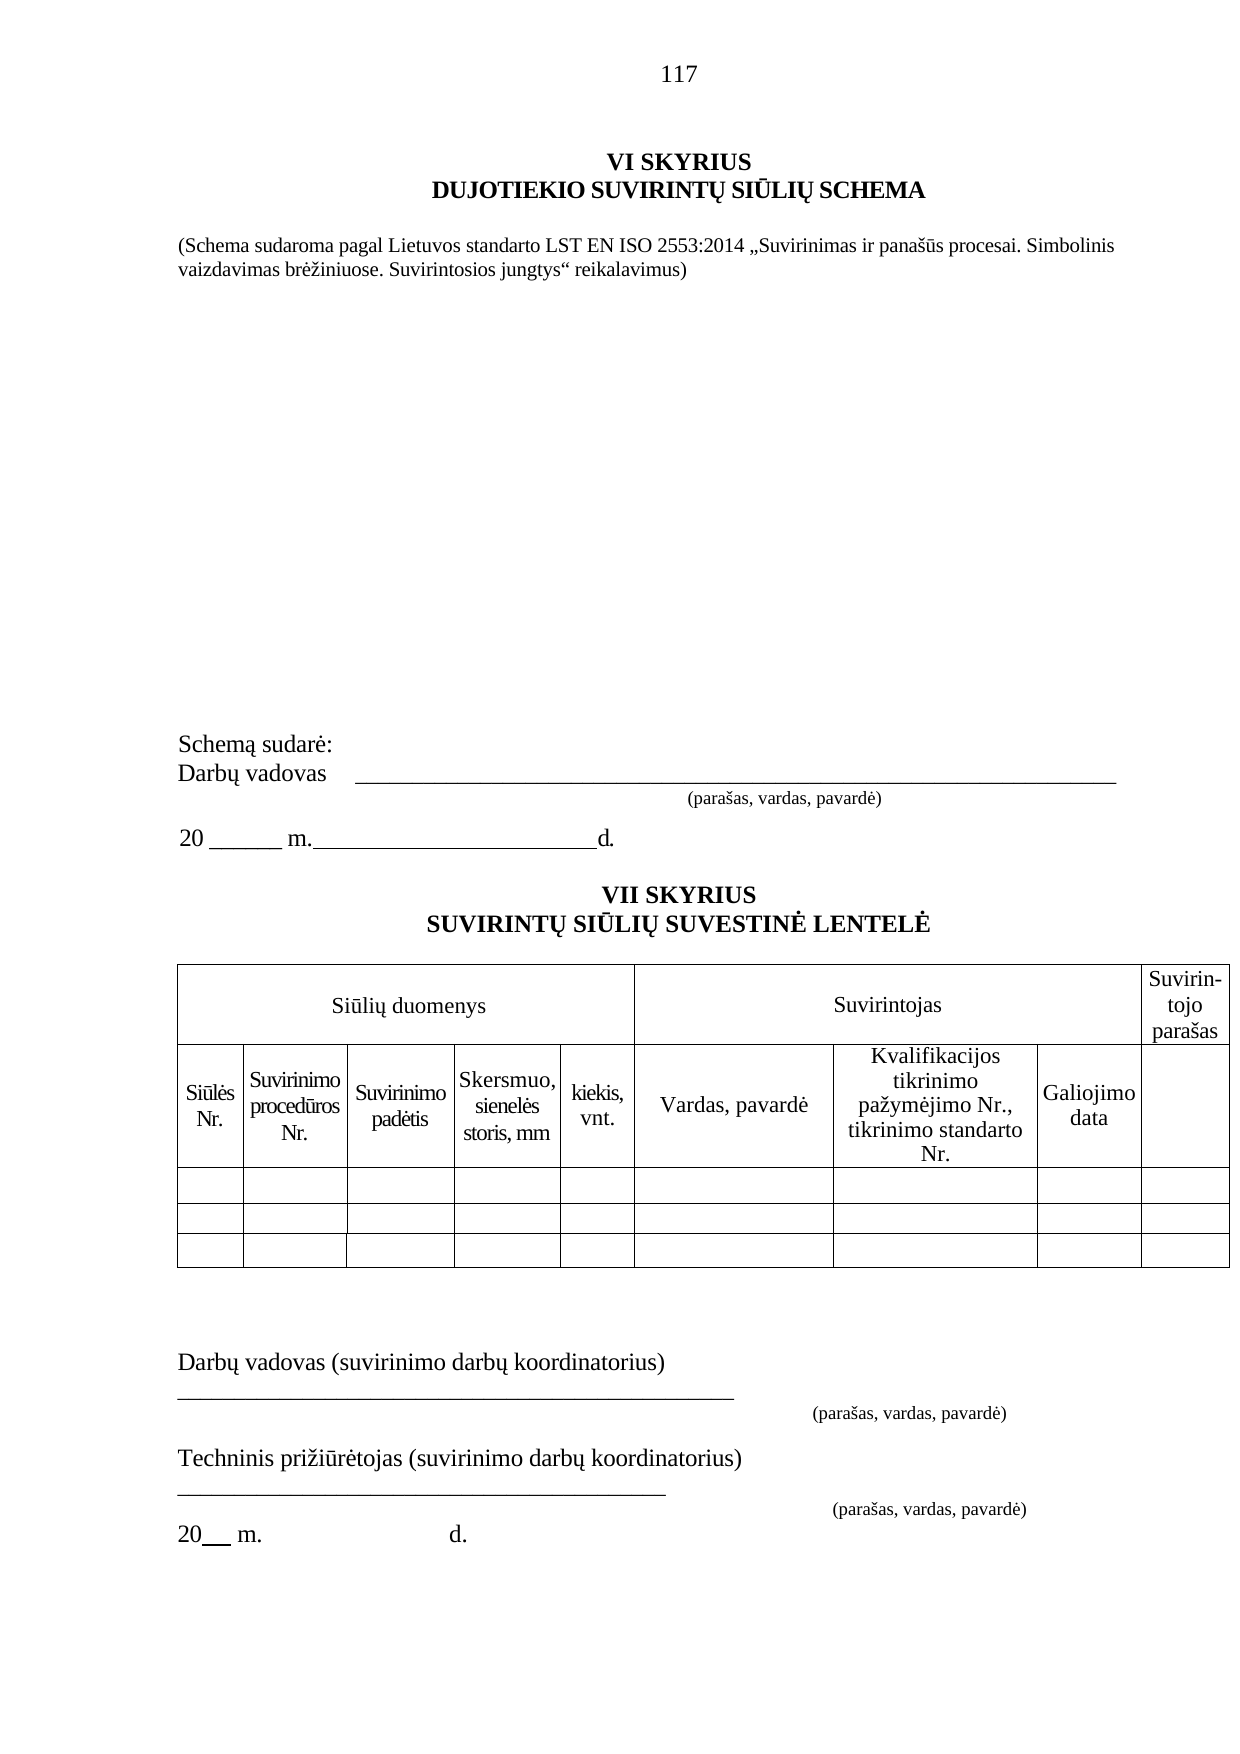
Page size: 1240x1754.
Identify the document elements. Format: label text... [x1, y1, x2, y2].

table_header Siūlių duomenys [178, 965, 634, 1044]
text Schemą sudarė: [178, 729, 1181, 758]
text SUVIRINTŲ SIŪLIŲ SUVESTINĖ LENTELĖ [177, 909, 1181, 938]
text VII SKYRIUS [177, 880, 1181, 909]
table_cell [630, 1204, 634, 1232]
table_cell [343, 1204, 347, 1232]
table_cell [244, 1168, 347, 1203]
table_cell [1033, 1204, 1037, 1232]
text 20 m. d. [177, 1519, 1181, 1548]
table_cell [834, 1204, 838, 1232]
table_cell kiekis, vnt. [561, 1045, 634, 1167]
text Darbų vadovas (suvirinimo darbų koordinatorius) _________________________________________________ [177, 1347, 1181, 1402]
text (parašas, vardas, pavardė) [477, 787, 1181, 808]
table_cell Skersmuo, sienelės storis, mm [455, 1045, 560, 1167]
text DUJOTIEKIO SUVIRINTŲ SIŪLIŲ SCHEMA [177, 176, 1181, 204]
table_cell [1142, 1234, 1229, 1267]
text (parašas, vardas, pavardė) [477, 1498, 1181, 1519]
table_cell Vardas, pavardė [635, 1045, 833, 1167]
table_cell [1142, 1045, 1229, 1167]
table_cell Siūlės Nr. [178, 1045, 243, 1167]
table_cell Galiojimo data [1038, 1045, 1141, 1167]
table_cell [348, 1168, 454, 1203]
table_cell [1038, 1234, 1141, 1267]
text 20 ______ m. d. [179, 823, 1181, 851]
table_cell [635, 1204, 639, 1232]
table_cell [635, 1168, 833, 1203]
table_cell [1137, 1204, 1141, 1232]
table_cell [556, 1204, 560, 1232]
text (parašas, vardas, pavardė) [477, 1402, 1181, 1424]
table_cell [455, 1234, 560, 1267]
table_cell [829, 1204, 833, 1232]
text VI SKYRIUS [177, 147, 1181, 176]
table_cell [450, 1204, 454, 1232]
table_cell [834, 1234, 1037, 1267]
table_cell [455, 1168, 560, 1203]
table_cell [561, 1204, 565, 1232]
text Techninis prižiūrėtojas (suvirinimo darbų koordinatorius) ___________________________________________ [177, 1443, 1181, 1498]
table_cell Suvirinimo procedūros Nr. [244, 1045, 347, 1167]
table_cell Suvirinimo padėtis [348, 1045, 454, 1167]
table_cell [178, 1168, 243, 1203]
table_cell [1038, 1168, 1141, 1203]
table_cell [244, 1234, 346, 1267]
table_header Suvirintojas [635, 965, 1141, 1044]
text (Schema sudaroma pagal Lietuvos standarto LST EN ISO 2553:2014 „Suvirinimas ir panašūs procesai. Simbolinis vaizdavimas brėžiniuose. Suvirintosios jungtys“ reikalavimus) [178, 233, 1181, 281]
table_cell [1225, 1204, 1229, 1232]
table_cell [347, 1234, 454, 1267]
table_cell [834, 1168, 1037, 1203]
table_cell [561, 1168, 634, 1203]
table_cell [561, 1234, 634, 1267]
table_cell [239, 1204, 243, 1232]
table_cell [1142, 1168, 1229, 1203]
text Darbų vadovas ___________________________________________________________________ [177, 758, 1181, 787]
table_cell [178, 1234, 243, 1267]
table_cell [635, 1234, 833, 1267]
